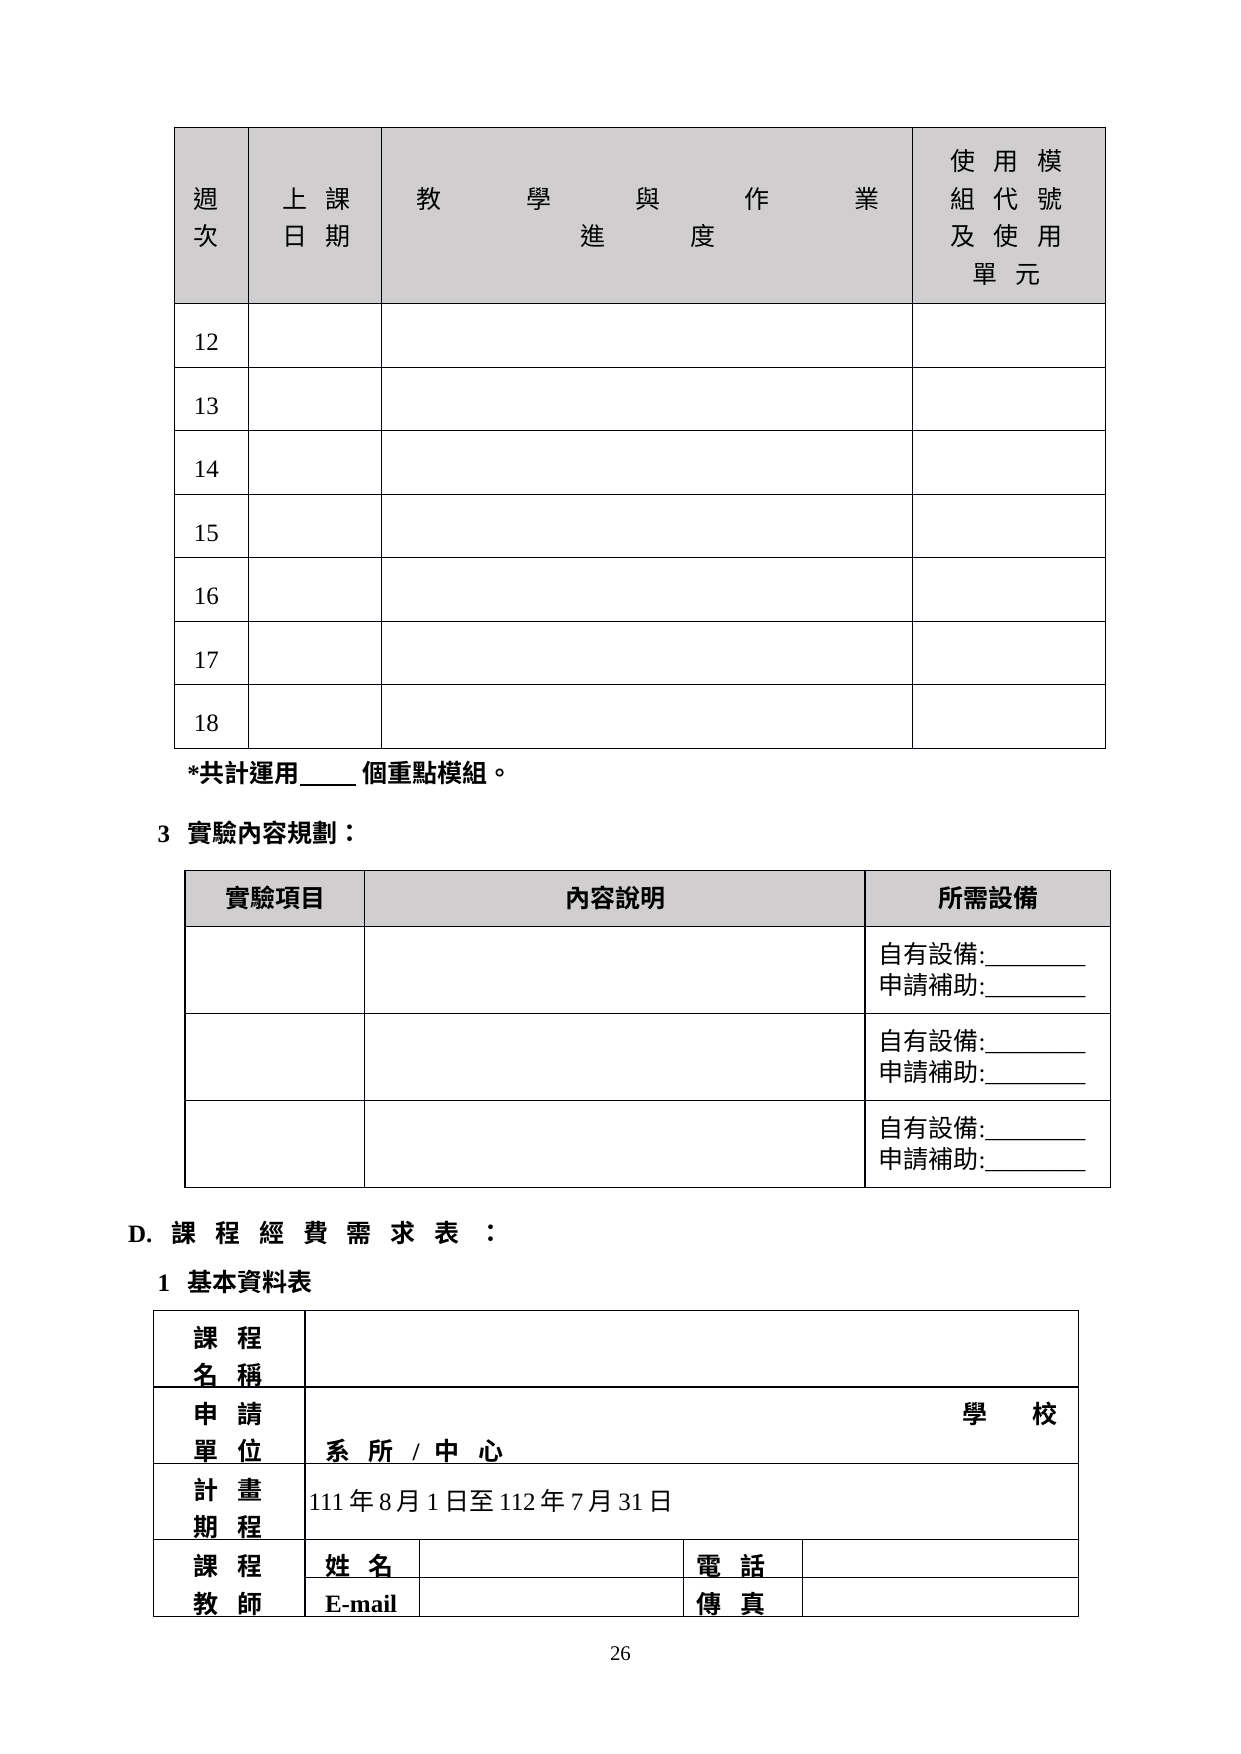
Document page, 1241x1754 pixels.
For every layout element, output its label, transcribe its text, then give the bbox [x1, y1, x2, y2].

table_cell [420, 1578, 683, 1616]
table_cell [420, 1540, 683, 1577]
table_cell [382, 495, 912, 557]
table_cell [365, 927, 864, 1013]
table_cell [913, 304, 1105, 367]
table_cell [803, 1540, 1078, 1577]
table_cell 課程教師 [154, 1540, 304, 1616]
title 課程經費需求表： [128, 1207, 1112, 1244]
table_cell [186, 1101, 364, 1187]
table_cell 傳真 [684, 1578, 802, 1616]
table_cell [913, 368, 1105, 430]
table_cell [365, 1014, 864, 1100]
table_cell 14 [175, 431, 248, 494]
table_cell E-mail [306, 1578, 419, 1616]
table_header 使用模組代號及使用單元 [913, 128, 1105, 303]
table_cell [913, 685, 1105, 748]
table_cell 111年8月1日至112年7月31日 [306, 1464, 1078, 1538]
table_cell [913, 558, 1105, 621]
table_cell [382, 431, 912, 494]
table_cell [382, 558, 912, 621]
table_cell 15 [175, 495, 248, 557]
table_cell 電話 [684, 1540, 802, 1577]
table_cell [249, 495, 381, 557]
table_cell 17 [175, 622, 248, 684]
list 基本資料表 [157, 1263, 1112, 1299]
table_cell [382, 685, 912, 748]
text *共計運用 個重點模組。 [187, 749, 1112, 791]
table_cell [382, 304, 912, 367]
table_cell 自有設備:________ 申請補助:________ [866, 1101, 1110, 1187]
table_header 上課日期 [249, 128, 381, 303]
table_cell 自有設備:________ 申請補助:________ [866, 1014, 1110, 1100]
table_header 教 學 與 作 業 進 度 [382, 128, 912, 303]
table_header [306, 1311, 1078, 1386]
table_cell 申請單位 [154, 1388, 304, 1462]
table_cell [913, 431, 1105, 494]
table_cell 學校 系所/中心 [306, 1388, 1078, 1462]
table_cell [249, 558, 381, 621]
table_cell [249, 431, 381, 494]
table_cell 18 [175, 685, 248, 748]
table_cell 16 [175, 558, 248, 621]
table_cell [249, 304, 381, 367]
table_cell [365, 1101, 864, 1187]
table_cell 12 [175, 304, 248, 367]
table_cell [186, 927, 364, 1013]
table_cell 計畫期程 [154, 1464, 304, 1538]
table_cell [249, 368, 381, 430]
table_cell [249, 622, 381, 684]
table_header 週次 [175, 128, 248, 303]
table_cell [186, 1014, 364, 1100]
table_cell [382, 622, 912, 684]
table_cell 姓名 [306, 1540, 419, 1577]
table_cell [913, 495, 1105, 557]
table_header 所需設備 [866, 871, 1110, 926]
table_header 課程名稱 [154, 1311, 304, 1386]
table_header 實驗項目 [186, 871, 364, 926]
table_cell [803, 1578, 1078, 1616]
table_cell [913, 622, 1105, 684]
table_cell [382, 368, 912, 430]
table_cell [249, 685, 381, 748]
list 實驗內容規劃： [157, 809, 1112, 851]
table_header 內容說明 [365, 871, 864, 926]
table_cell 13 [175, 368, 248, 430]
table_cell 自有設備:________ 申請補助:________ [866, 927, 1110, 1013]
